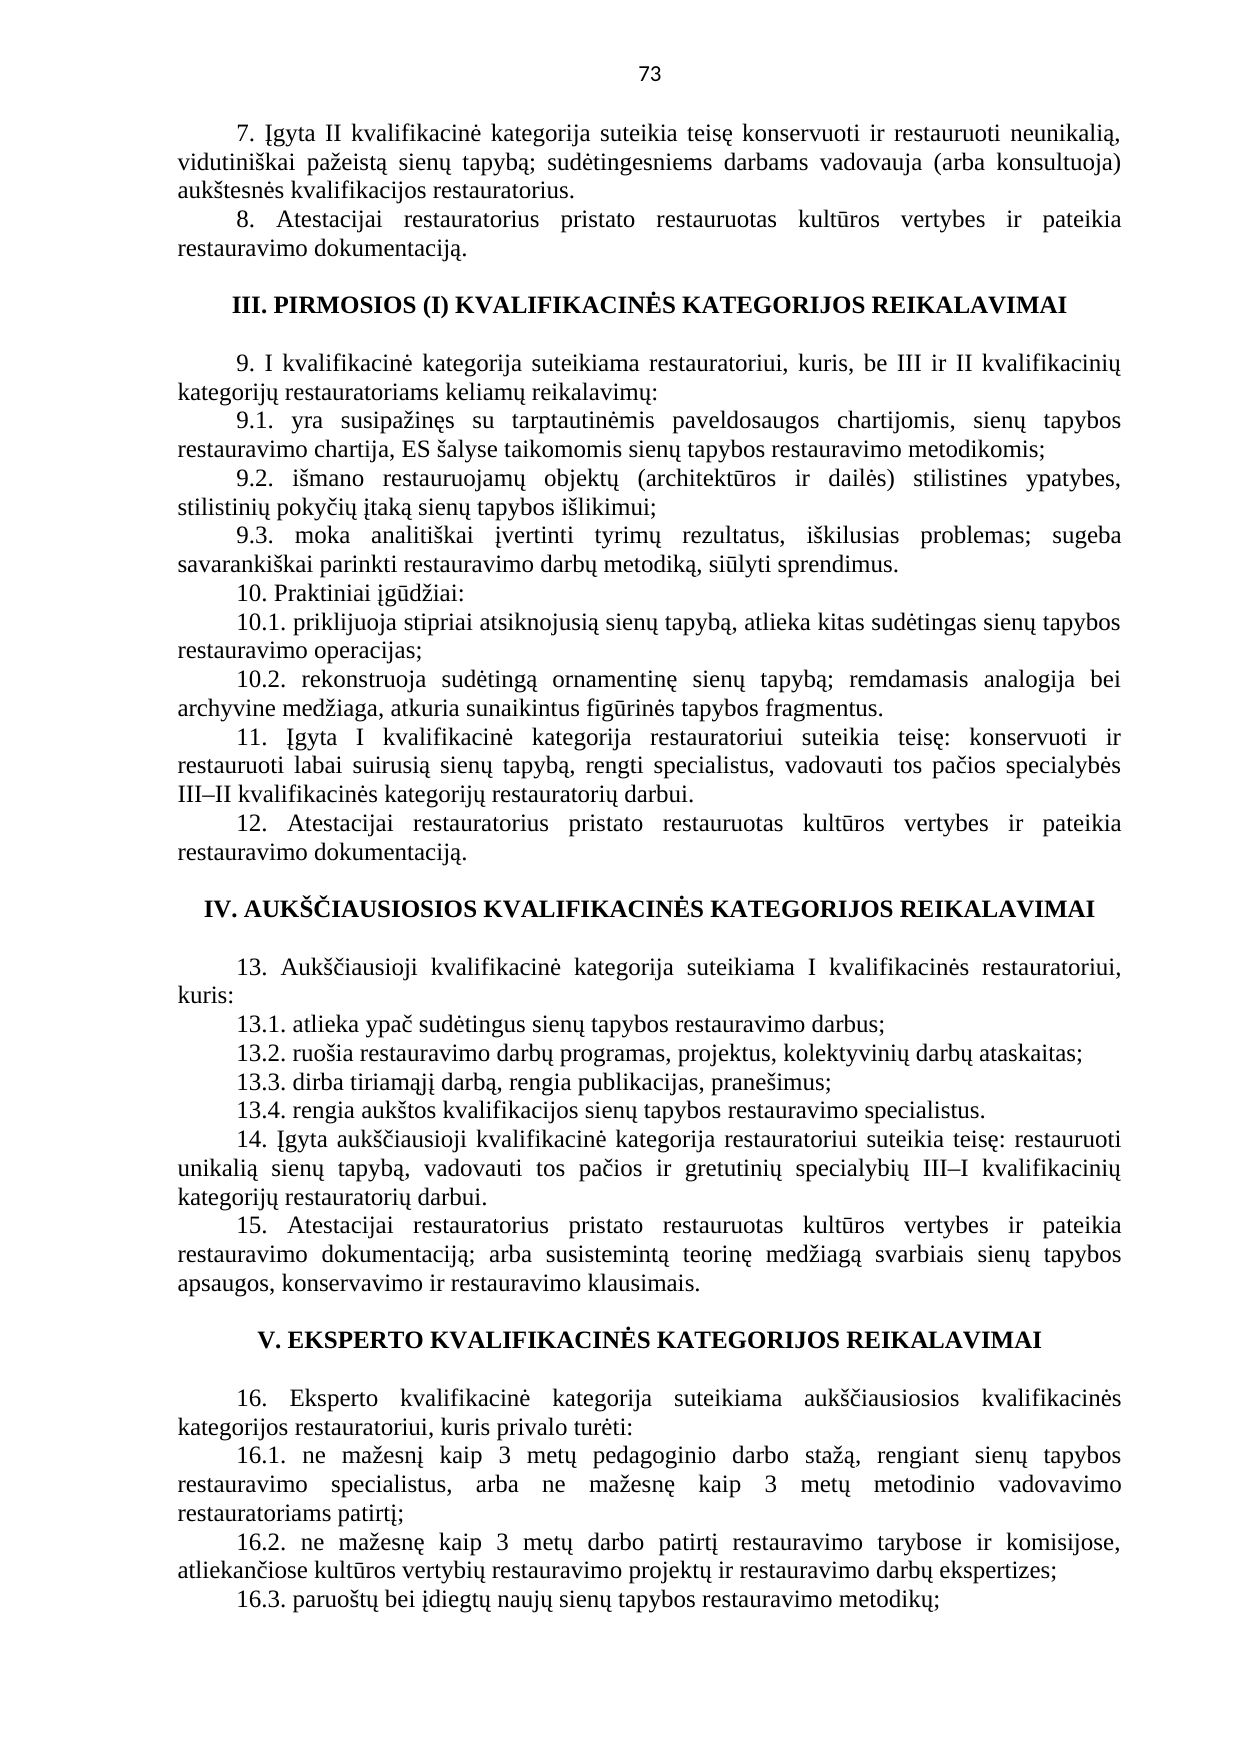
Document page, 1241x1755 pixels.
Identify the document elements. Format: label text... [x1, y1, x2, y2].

text 15. Atestacijai restauratorius pristato restauruotas kultūros vertybes ir pateikia restauravimo dokumentaciją; arba susistemintą teorinę medžiagą svarbiais sienų tapybos apsaugos, konservavimo ir restauravimo klausimais. [177, 1211, 1122, 1297]
text 13.1. atlieka ypač sudėtingus sienų tapybos restauravimo darbus; [177, 1009, 1122, 1038]
text 14. Įgyta aukščiausioji kvalifikacinė kategorija restauratoriui suteikia teisę: restauruoti unikalią sienų tapybą, vadovauti tos pačios ir gretutinių specialybių III–I kvalifikacinių kategorijų restauratorių darbui. [177, 1124, 1122, 1211]
text 7. Įgyta II kvalifikacinė kategorija suteikia teisę konservuoti ir restauruoti neunikalią, vidutiniškai pažeistą sienų tapybą; sudėtingesniems darbams vadovauja (arba konsultuoja) aukštesnės kvalifikacijos restauratorius. [177, 118, 1122, 204]
text 13.3. dirba tiriamąjį darbą, rengia publikacijas, pranešimus; [177, 1067, 1122, 1096]
text III. PIRMOSIOS (I) KVALIFIKACINĖS KATEGORIJOS REIKALAVIMAI [177, 291, 1122, 319]
text 13.2. ruošia restauravimo darbų programas, projektus, kolektyvinių darbų ataskaitas; [177, 1038, 1122, 1067]
text 8. Atestacijai restauratorius pristato restauruotas kultūros vertybes ir pateikia restauravimo dokumentaciją. [177, 204, 1122, 262]
text 16.3. paruoštų bei įdiegtų naujų sienų tapybos restauravimo metodikų; [177, 1584, 1122, 1613]
text V. EKSPERTO KVALIFIKACINĖS KATEGORIJOS REIKALAVIMAI [177, 1326, 1122, 1354]
text 9. I kvalifikacinė kategorija suteikiama restauratoriui, kuris, be III ir II kvalifikacinių kategorijų restauratoriams keliamų reikalavimų: [177, 348, 1122, 406]
text 9.1. yra susipažinęs su tarptautinėmis paveldosaugos chartijomis, sienų tapybos restauravimo chartija, ES šalyse taikomomis sienų tapybos restauravimo metodikomis; [177, 406, 1122, 463]
text 10.2. rekonstruoja sudėtingą ornamentinę sienų tapybą; remdamasis analogija bei archyvine medžiaga, atkuria sunaikintus figūrinės tapybos fragmentus. [177, 664, 1122, 722]
text 9.3. moka analitiškai įvertinti tyrimų rezultatus, iškilusias problemas; sugeba savarankiškai parinkti restauravimo darbų metodiką, siūlyti sprendimus. [177, 521, 1122, 578]
text 12. Atestacijai restauratorius pristato restauruotas kultūros vertybes ir pateikia restauravimo dokumentaciją. [177, 808, 1122, 866]
text 16.1. ne mažesnį kaip 3 metų pedagoginio darbo stažą, rengiant sienų tapybos restauravimo specialistus, arba ne mažesnę kaip 3 metų metodinio vadovavimo restauratoriams patirtį; [177, 1441, 1122, 1527]
text IV. AUKŠČIAUSIOSIOS KVALIFIKACINĖS KATEGORIJOS REIKALAVIMAI [177, 894, 1122, 923]
text 13.4. rengia aukštos kvalifikacijos sienų tapybos restauravimo specialistus. [177, 1096, 1122, 1124]
text 11. Įgyta I kvalifikacinė kategorija restauratoriui suteikia teisę: konservuoti ir restauruoti labai suirusią sienų tapybą, rengti specialistus, vadovauti tos pačios specialybės III–II kvalifikacinės kategorijų restauratorių darbui. [177, 722, 1122, 808]
text 10.1. priklijuoja stipriai atsiknojusią sienų tapybą, atlieka kitas sudėtingas sienų tapybos restauravimo operacijas; [177, 607, 1122, 664]
text 13. Aukščiausioji kvalifikacinė kategorija suteikiama I kvalifikacinės restauratoriui, kuris: [177, 952, 1122, 1009]
text 16.2. ne mažesnę kaip 3 metų darbo patirtį restauravimo tarybose ir komisijose, atliekančiose kultūros vertybių restauravimo projektų ir restauravimo darbų ekspertizes; [177, 1527, 1122, 1584]
text 10. Praktiniai įgūdžiai: [177, 578, 1122, 607]
text 16. Eksperto kvalifikacinė kategorija suteikiama aukščiausiosios kvalifikacinės kategorijos restauratoriui, kuris privalo turėti: [177, 1383, 1122, 1441]
text 9.2. išmano restauruojamų objektų (architektūros ir dailės) stilistines ypatybes, stilistinių pokyčių įtaką sienų tapybos išlikimui; [177, 463, 1122, 521]
